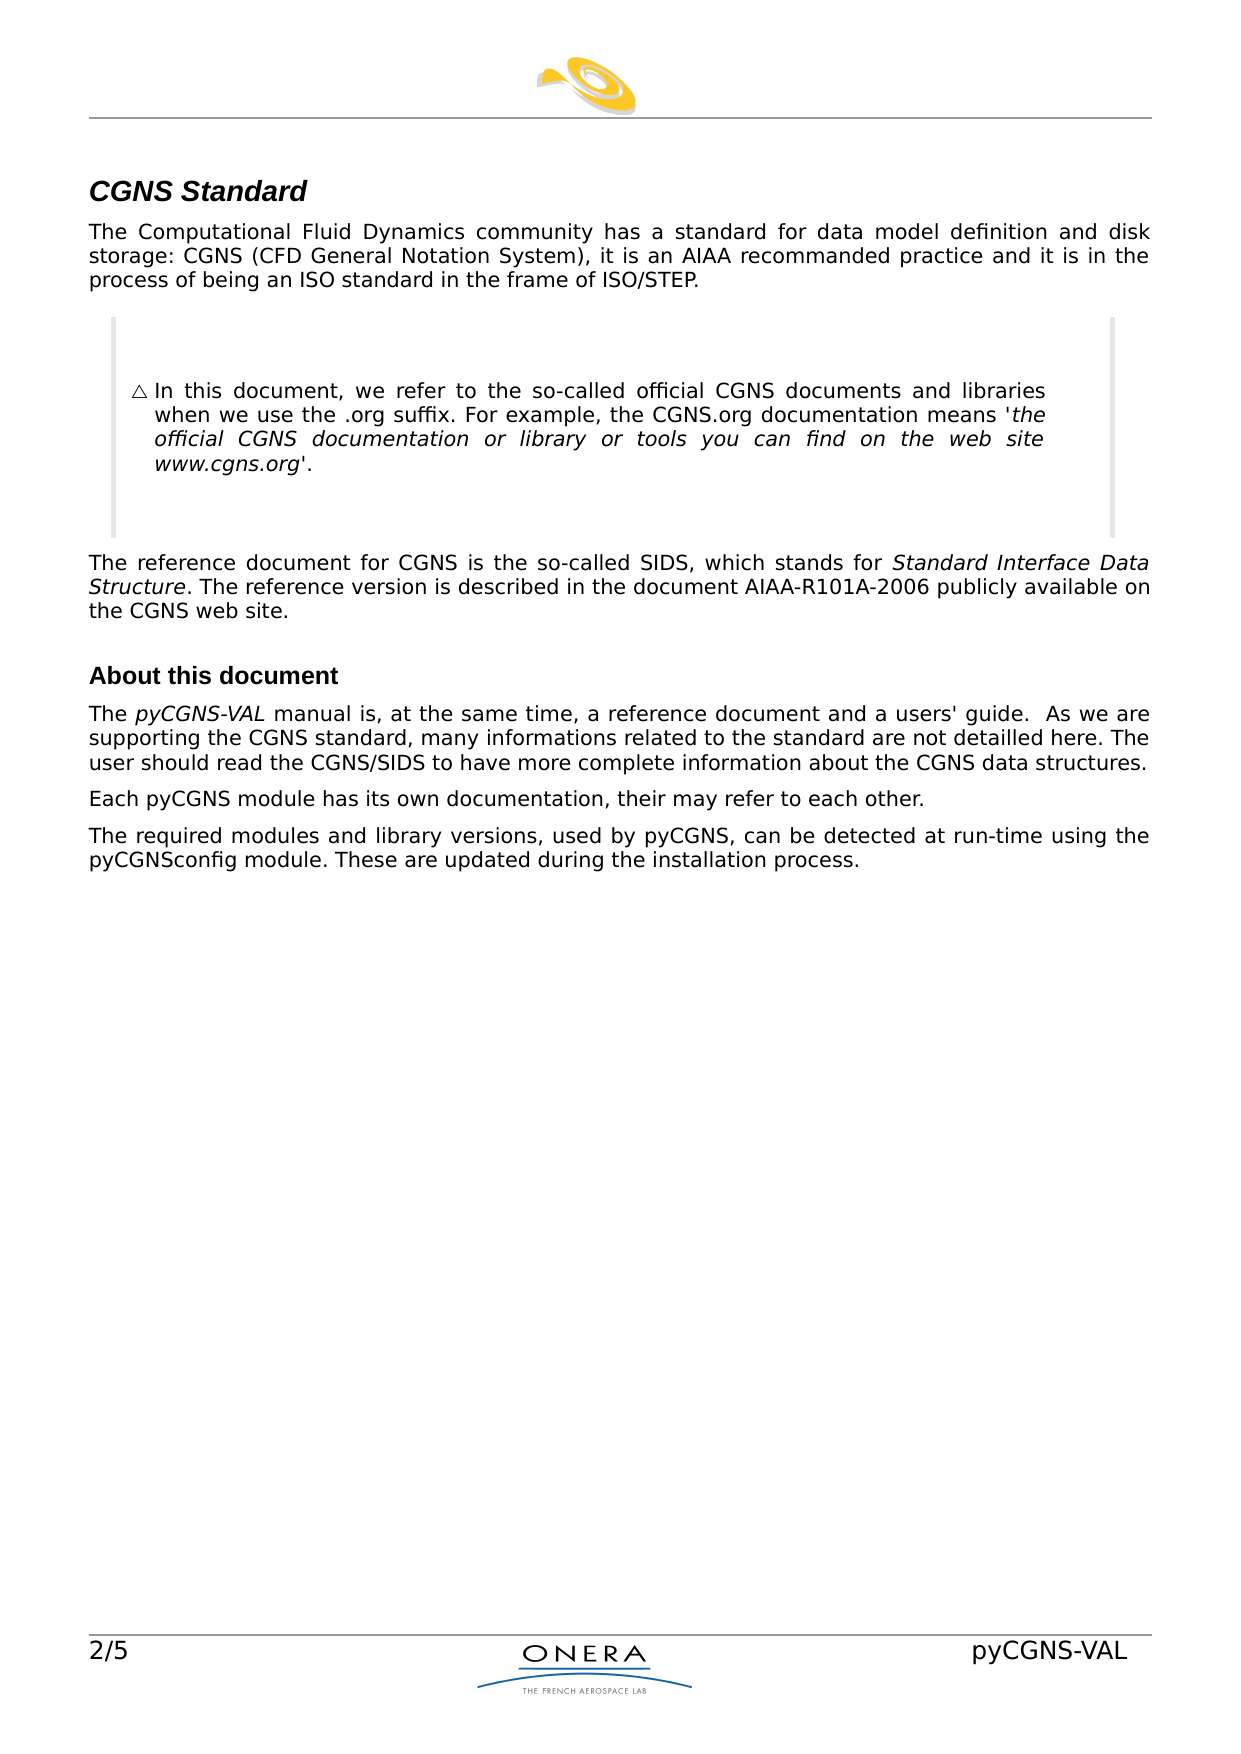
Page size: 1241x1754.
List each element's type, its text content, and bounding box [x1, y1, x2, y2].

list In this document, we refer to the so-called official CGNS documents and libraries when we use the .org suffix. For example, the CGNS.org documentation means 'the official CGNS documentation or library or tools you can find on the web site www.cgns.org'. [116, 317, 1110, 538]
text The reference document for CGNS is the so-called SIDS, which stands for Standard Interface Data Structure. The reference version is described in the document AIAA-R101A-2006 publicly available on the CGNS web site. [88, 551, 1152, 623]
picture [477, 1645, 692, 1694]
text The required modules and library versions, used by pyCGNS, can be detected at run-time using the pyCGNSconfig module. These are updated during the installation process. [88, 824, 1152, 873]
subtitle CGNS Standard [56, 174, 1152, 207]
picture [537, 57, 636, 115]
text The Computational Fluid Dynamics community has a standard for data model definition and disk storage: CGNS (CFD General Notation System), it is an AIAA recommanded practice and it is in the process of being an ISO standard in the frame of ISO/STEP. [88, 220, 1152, 293]
text Each pyCGNS module has its own documentation, their may refer to each other. [88, 787, 1152, 812]
subtitle About this document [88, 661, 1152, 690]
text The pyCGNS-VAL manual is, at the same time, a reference document and a users' guide. As we are supporting the CGNS standard, many informations related to the standard are not detailled here. The user should read the CGNS/SIDS to have more complete information about the CGNS data structures. [88, 702, 1152, 775]
